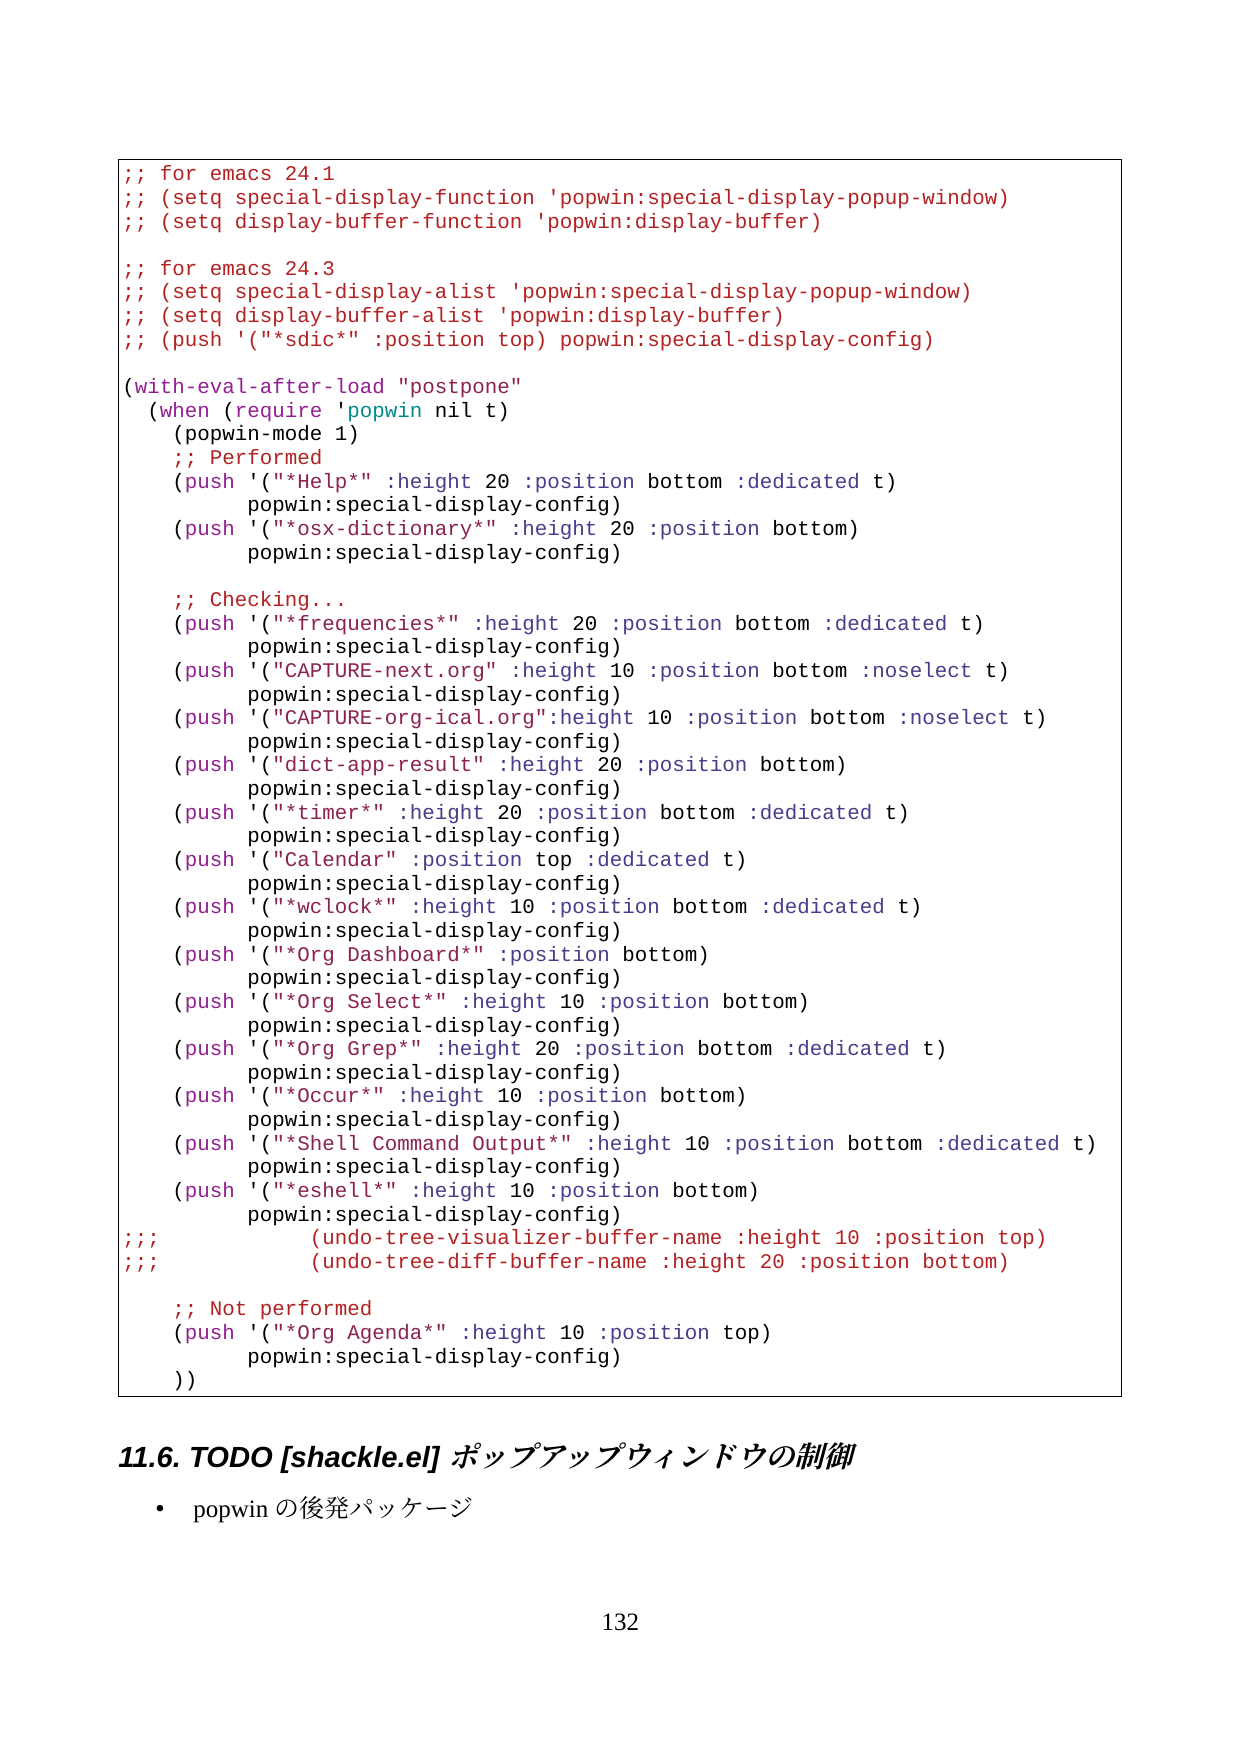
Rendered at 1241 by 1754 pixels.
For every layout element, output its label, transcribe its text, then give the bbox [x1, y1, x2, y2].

text ;;; (undo-tree-visualizer-buffer-name :height 10 :position top) [119, 1223, 1121, 1247]
text [118, 118, 1122, 147]
text popwin:special-display-config) [119, 1058, 1121, 1082]
text popwin:special-display-config) [119, 821, 1121, 845]
text popwin:special-display-config) [119, 1105, 1121, 1129]
text popwin:special-display-config) [119, 963, 1121, 987]
text ;; (setq special-display-function 'popwin:special-display-popup-window) [119, 183, 1121, 207]
text popwin:special-display-config) [119, 916, 1121, 940]
text popwin:special-display-config) [119, 1342, 1121, 1365]
text popwin:special-display-config) [119, 869, 1121, 892]
text (with-eval-after-load "postpone" [119, 372, 1121, 396]
text popwin:special-display-config) [119, 1011, 1121, 1034]
text (push '("*osx-dictionary*" :height 20 :position bottom) [119, 514, 1121, 538]
text popwin:special-display-config) [119, 1152, 1121, 1176]
text popwin:special-display-config) [119, 538, 1121, 561]
text ;;; (undo-tree-diff-buffer-name :height 20 :position bottom) [119, 1247, 1121, 1271]
text (push '("*Occur*" :height 10 :position bottom) [119, 1082, 1121, 1105]
text popwin:special-display-config) [119, 490, 1121, 514]
text popwin:special-display-config) [119, 1200, 1121, 1223]
text ;; (setq display-buffer-alist 'popwin:display-buffer) [119, 301, 1121, 325]
text ;; Performed [119, 443, 1121, 467]
text (push '("*Org Grep*" :height 20 :position bottom :dedicated t) [119, 1034, 1121, 1058]
text (push '("Calendar" :position top :dedicated t) [119, 845, 1121, 869]
text (when (require 'popwin nil t) [119, 396, 1121, 419]
text popwin:special-display-config) [119, 632, 1121, 656]
text (push '("CAPTURE-org-ical.org":height 10 :position bottom :noselect t) [119, 703, 1121, 727]
text (push '("*Org Agenda*" :height 10 :position top) [119, 1318, 1121, 1342]
subtitle TODO [shackle.el] ポップアップウィンドウの制御 [118, 1434, 1122, 1476]
text (push '("*timer*" :height 20 :position bottom :dedicated t) [119, 798, 1121, 821]
text ;; (setq display-buffer-function 'popwin:display-buffer) [119, 207, 1121, 230]
text (push '("*Help*" :height 20 :position bottom :dedicated t) [119, 467, 1121, 490]
text (push '("dict-app-result" :height 20 :position bottom) [119, 751, 1121, 774]
list popwin の後発パッケージ [156, 1489, 1122, 1553]
text popwin:special-display-config) [119, 727, 1121, 751]
text popwin:special-display-config) [119, 774, 1121, 798]
text (push '("*frequencies*" :height 20 :position bottom :dedicated t) [119, 609, 1121, 632]
text )) [119, 1365, 1121, 1396]
text ;; for emacs 24.1 [119, 160, 1121, 183]
text ;; (push '("*sdic*" :position top) popwin:special-display-config) [119, 325, 1121, 348]
text (push '("*eshell*" :height 10 :position bottom) [119, 1176, 1121, 1200]
text ;; Not performed [119, 1294, 1121, 1318]
text (push '("*Org Dashboard*" :position bottom) [119, 940, 1121, 963]
text (push '("*Shell Command Output*" :height 10 :position bottom :dedicated t) [119, 1129, 1121, 1152]
text ;; Checking... [119, 585, 1121, 609]
text popwin:special-display-config) [119, 679, 1121, 703]
text (push '("*Org Select*" :height 10 :position bottom) [119, 987, 1121, 1011]
text ;; for emacs 24.3 [119, 254, 1121, 278]
text (popwin-mode 1) [119, 419, 1121, 443]
text ;; (setq special-display-alist 'popwin:special-display-popup-window) [119, 278, 1121, 301]
text (push '("CAPTURE-next.org" :height 10 :position bottom :noselect t) [119, 656, 1121, 679]
text (push '("*wclock*" :height 10 :position bottom :dedicated t) [119, 892, 1121, 916]
